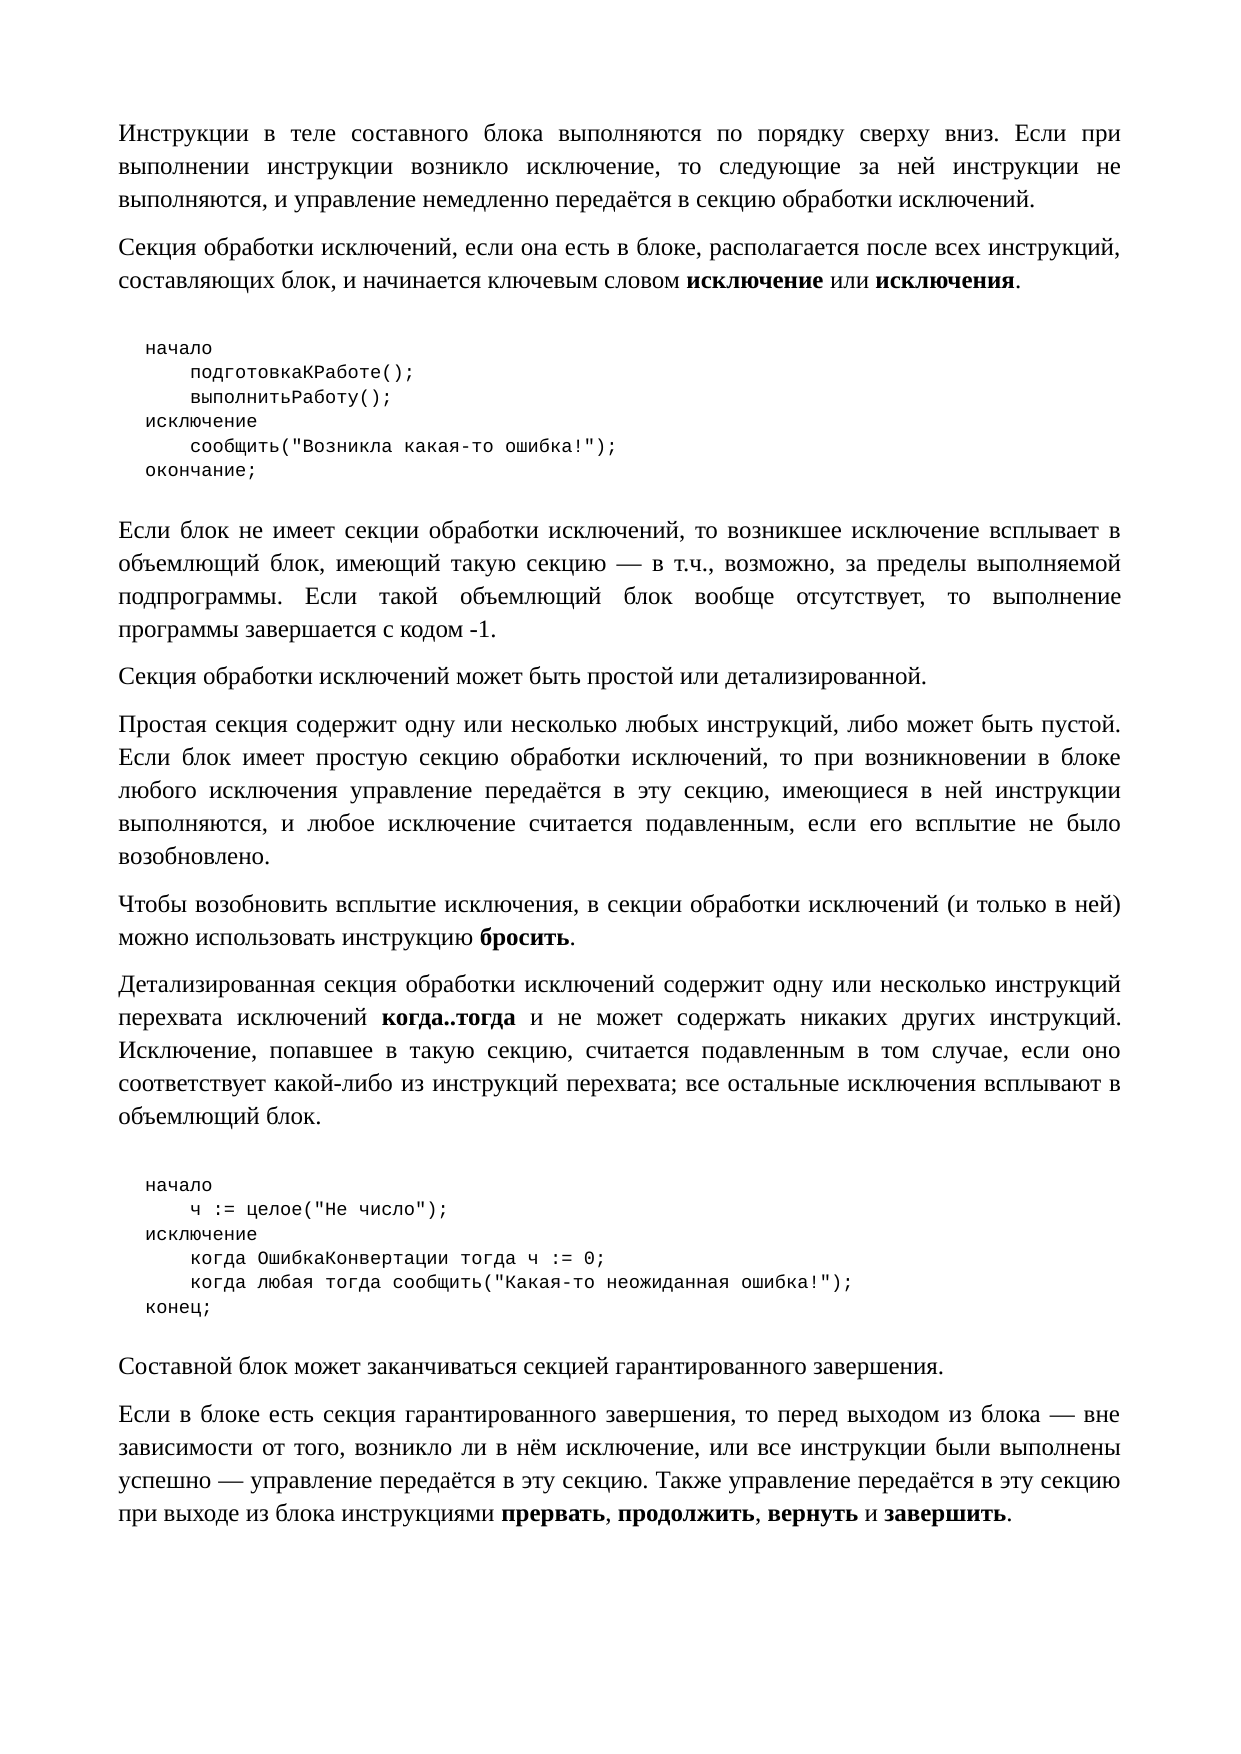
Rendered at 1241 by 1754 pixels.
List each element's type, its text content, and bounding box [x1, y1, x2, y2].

text Если в блоке есть секция гарантированного завершения, то перед выходом из блока — вне зависимости от того, возникло ли в нём исключение, или все инструкции были выполнены успешно — управление передаётся в эту секцию. Также управление передаётся в эту секцию при выходе из блока инструкциями прервать, продолжить, вернуть и завершить. [118, 1399, 1122, 1527]
text начало ч := целое("Не число"); исключение когда ОшибкаКонвертации тогда ч := 0; когда любая тогда сообщить("Какая-то неожиданная ошибка!"); конец; [136, 1167, 1104, 1327]
text Простая секция содержит одну или несколько любых инструкций, либо может быть пустой. Если блок имеет простую секцию обработки исключений, то при возникновении в блоке любого исключения управление передаётся в эту секцию, имеющиеся в ней инструкции выполняются, и любое исключение считается подавленным, если его всплытие не было возобновлено. [118, 709, 1122, 870]
text Чтобы возобновить всплытие исключения, в секции обработки исключений (и только в ней) можно использовать инструкцию бросить. [118, 889, 1122, 950]
text Секция обработки исключений может быть простой или детализированной. [118, 661, 1122, 690]
text Инструкции в теле составного блока выполняются по порядку сверху вниз. Если при выполнении инструкции возникло исключение, то следующие за ней инструкции не выполняются, и управление немедленно передаётся в секцию обработки исключений. [118, 118, 1122, 213]
text Детализированная секция обработки исключений содержит одну или несколько инструкций перехвата исключений когда..тогда и не может содержать никаких других инструкций. Исключение, попавшее в такую секцию, считается подавленным в том случае, если оно соответствует какой-либо из инструкций перехвата; все остальные исключения всплывают в объемлющий блок. [118, 969, 1122, 1130]
text Составной блок может заканчиваться секцией гарантированного завершения. [118, 1351, 1122, 1380]
text Если блок не имеет секции обработки исключений, то возникшее исключение всплывает в объемлющий блок, имеющий такую секцию — в т.ч., возможно, за пределы выполняемой подпрограммы. Если такой объемлющий блок вообще отсутствует, то выполнение программы завершается с кодом -1. [118, 515, 1122, 642]
text Секция обработки исключений, если она есть в блоке, располагается после всех инструкций, составляющих блок, и начинается ключевым словом исключение или исключения. [118, 232, 1122, 293]
text начало подготовкаКРаботе(); выполнитьРаботу(); исключение сообщить("Возникла какая-то ошибка!"); окончание; [136, 330, 1104, 491]
